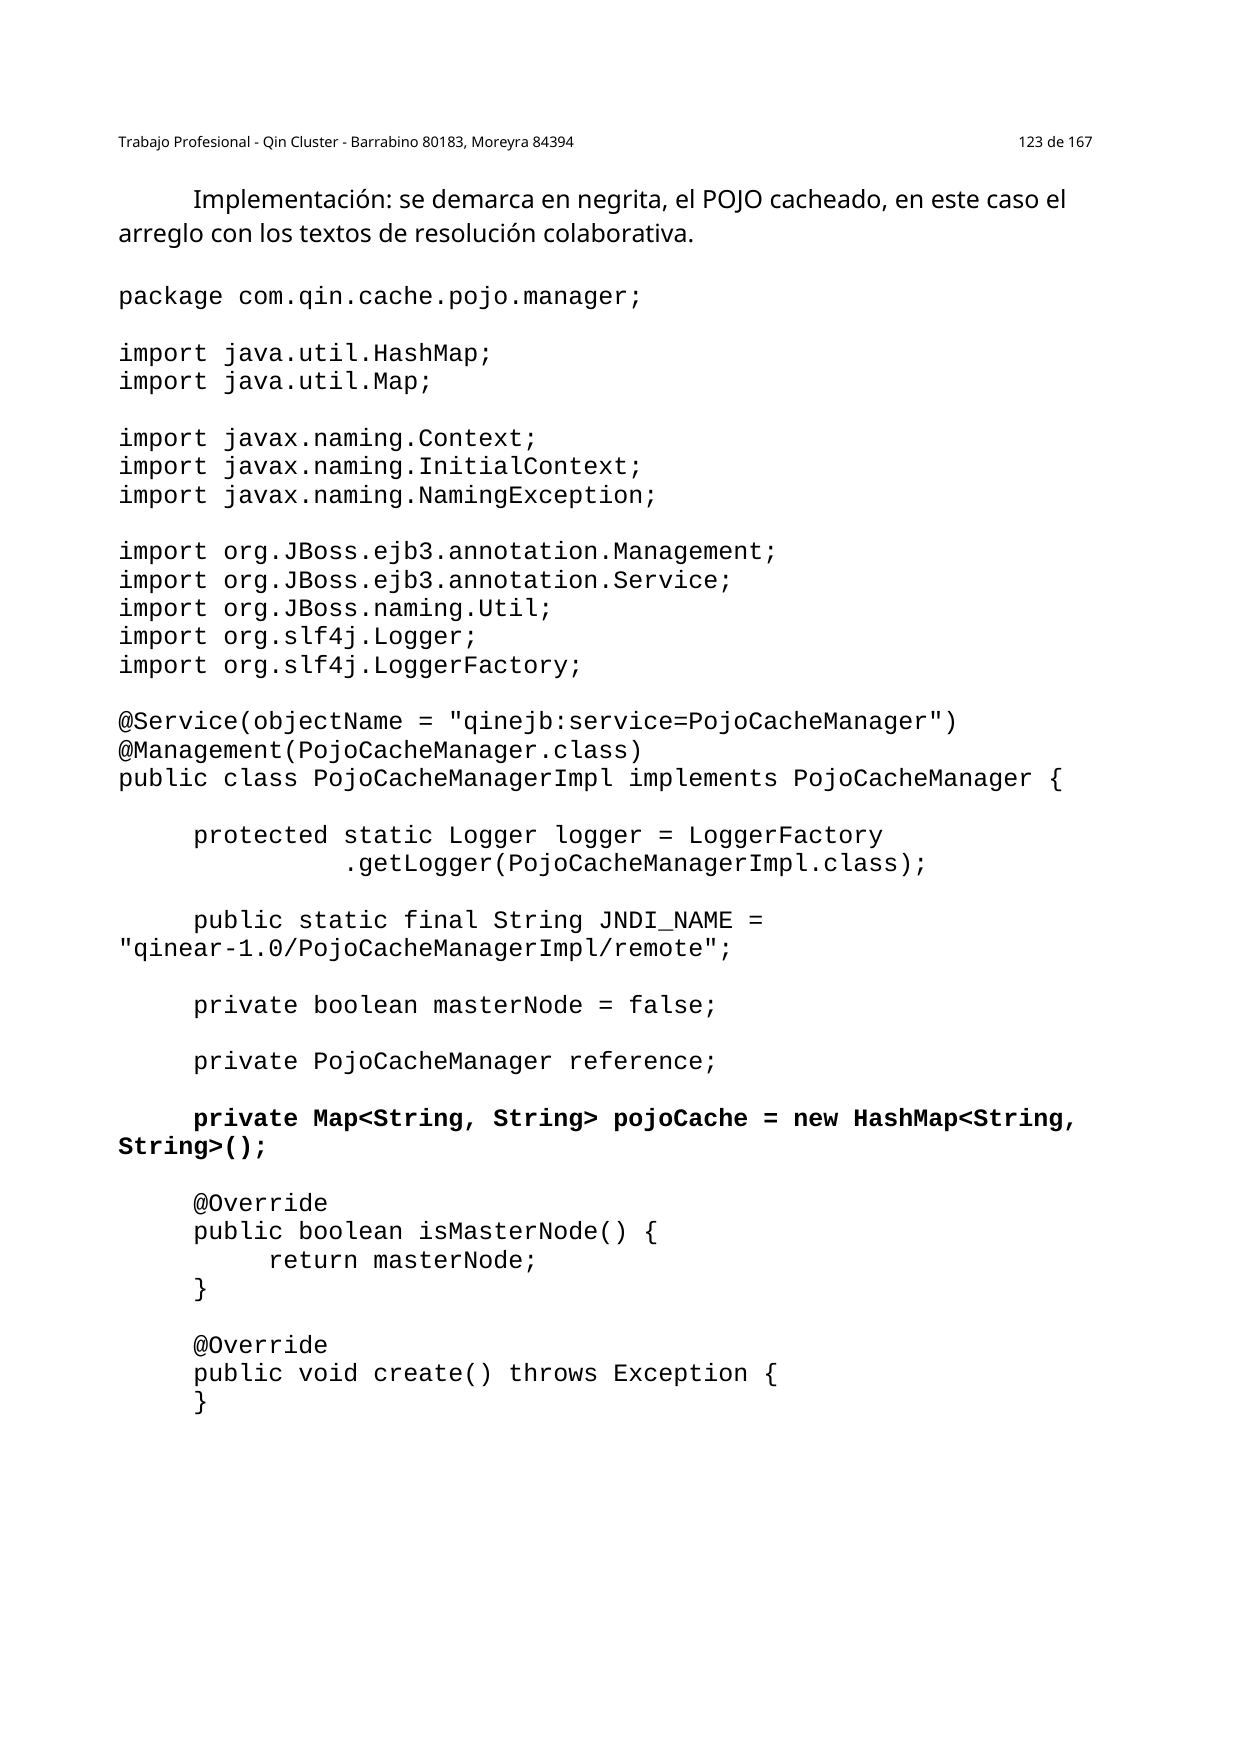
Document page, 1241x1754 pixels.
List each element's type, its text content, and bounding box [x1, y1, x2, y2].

text public boolean isMasterNode() { [118, 1219, 1122, 1247]
text import javax.naming.Context; [118, 426, 1122, 454]
text private Map<String, String> pojoCache = new HashMap<String, String>(); [118, 1106, 1122, 1162]
text private PojoCacheManager reference; [118, 1049, 1122, 1077]
text @Override [118, 1332, 1122, 1361]
text public void create() throws Exception { [118, 1361, 1122, 1389]
text import org.JBoss.naming.Util; [118, 596, 1122, 624]
text import java.util.HashMap; [118, 341, 1122, 369]
text } [118, 1276, 1122, 1304]
text import org.JBoss.ejb3.annotation.Management; [118, 539, 1122, 567]
text public static final String JNDI_NAME = "qinear-1.0/PojoCacheManagerImpl/remote"; [118, 907, 1122, 964]
text import javax.naming.NamingException; [118, 482, 1122, 511]
text import org.slf4j.Logger; [118, 624, 1122, 652]
text } [118, 1389, 1122, 1417]
text return masterNode; [118, 1247, 1122, 1276]
text Implementación: se demarca en negrita, el POJO cacheado, en este caso el arreglo con los textos de resolución colaborativa. [118, 182, 1122, 250]
text import java.util.Map; [118, 369, 1122, 397]
text import org.JBoss.ejb3.annotation.Service; [118, 567, 1122, 596]
text protected static Logger logger = LoggerFactory [118, 822, 1122, 851]
text public class PojoCacheManagerImpl implements PojoCacheManager { [118, 766, 1122, 794]
text import org.slf4j.LoggerFactory; [118, 652, 1122, 681]
text @Management(PojoCacheManager.class) [118, 737, 1122, 766]
text private boolean masterNode = false; [118, 992, 1122, 1021]
text import javax.naming.InitialContext; [118, 454, 1122, 482]
text @Service(objectName = "qinejb:service=PojoCacheManager") [118, 709, 1122, 737]
text @Override [118, 1191, 1122, 1219]
text .getLogger(PojoCacheManagerImpl.class); [118, 851, 1122, 879]
text package com.qin.cache.pojo.manager; [118, 284, 1122, 312]
